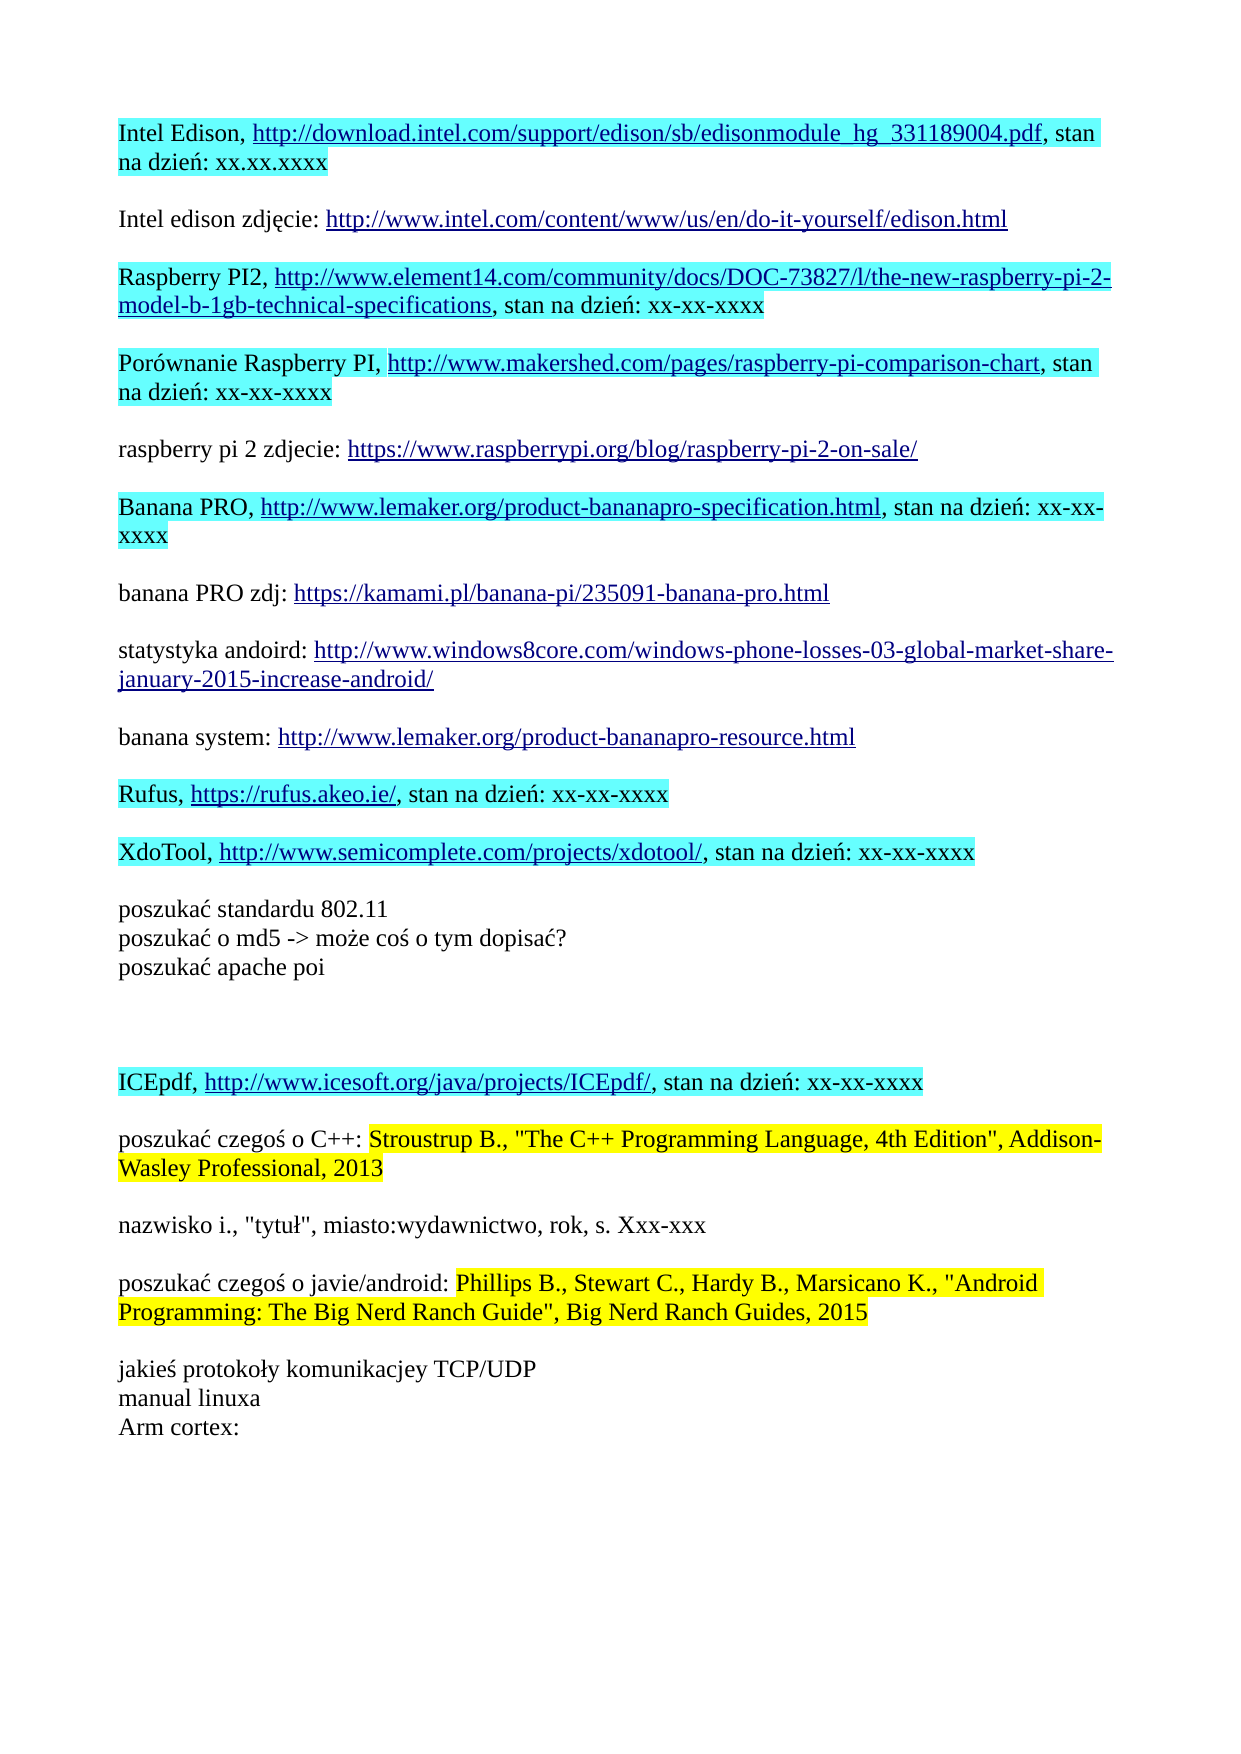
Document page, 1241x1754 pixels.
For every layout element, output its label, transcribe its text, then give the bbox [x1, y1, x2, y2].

text raspberry pi 2 zdjecie: https://www.raspberrypi.org/blog/raspberry-pi-2-on-sale/ [118, 434, 1122, 463]
text Rufus, https://rufus.akeo.ie/, stan na dzień: xx-xx-xxxx [118, 779, 1122, 808]
text statystyka andoird: http://www.windows8core.com/windows-phone-losses-03-global-market-share-january-2015-increase-android/ [118, 636, 1122, 693]
text ICEpdf, http://www.icesoft.org/java/projects/ICEpdf/, stan na dzień: xx-xx-xxxx [118, 1067, 1122, 1096]
text Intel edison zdjęcie: http://www.intel.com/content/www/us/en/do-it-yourself/edison.html [118, 204, 1122, 233]
text poszukać o md5 -> może coś o tym dopisać? [118, 923, 1122, 952]
text nazwisko i., "tytuł", miasto:wydawnictwo, rok, s. Xxx-xxx [118, 1211, 1122, 1239]
text Arm cortex: [118, 1412, 1122, 1441]
text banana PRO zdj: https://kamami.pl/banana-pi/235091-banana-pro.html [118, 578, 1122, 607]
text banana system: http://www.lemaker.org/product-bananapro-resource.html [118, 722, 1122, 751]
text manual linuxa [118, 1383, 1122, 1412]
text Raspberry PI2, http://www.element14.com/community/docs/DOC-73827/l/the-new-raspberry-pi-2-model-b-1gb-technical-specifications, stan na dzień: xx-xx-xxxx [118, 262, 1122, 319]
text poszukać standardu 802.11 [118, 894, 1122, 923]
text XdoTool, http://www.semicomplete.com/projects/xdotool/, stan na dzień: xx-xx-xxxx [118, 837, 1122, 866]
text poszukać czegoś o C++: Stroustrup B., "The C++ Programming Language, 4th Edition", Addison-Wasley Professional, 2013 [118, 1124, 1122, 1182]
text poszukać apache poi [118, 952, 1122, 981]
text poszukać czegoś o javie/android: Phillips B., Stewart C., Hardy B., Marsicano K., "Android Programming: The Big Nerd Ranch Guide", Big Nerd Ranch Guides, 2015 [118, 1268, 1122, 1326]
text Porównanie Raspberry PI, http://www.makershed.com/pages/raspberry-pi-comparison-chart, stan na dzień: xx-xx-xxxx [118, 348, 1122, 406]
text Intel Edison, http://download.intel.com/support/edison/sb/edisonmodule_hg_331189004.pdf, stan na dzień: xx.xx.xxxx [118, 118, 1122, 176]
text jakieś protokoły komunikacjey TCP/UDP [118, 1354, 1122, 1383]
text Banana PRO, http://www.lemaker.org/product-bananapro-specification.html, stan na dzień: xx-xx-xxxx [118, 492, 1122, 549]
